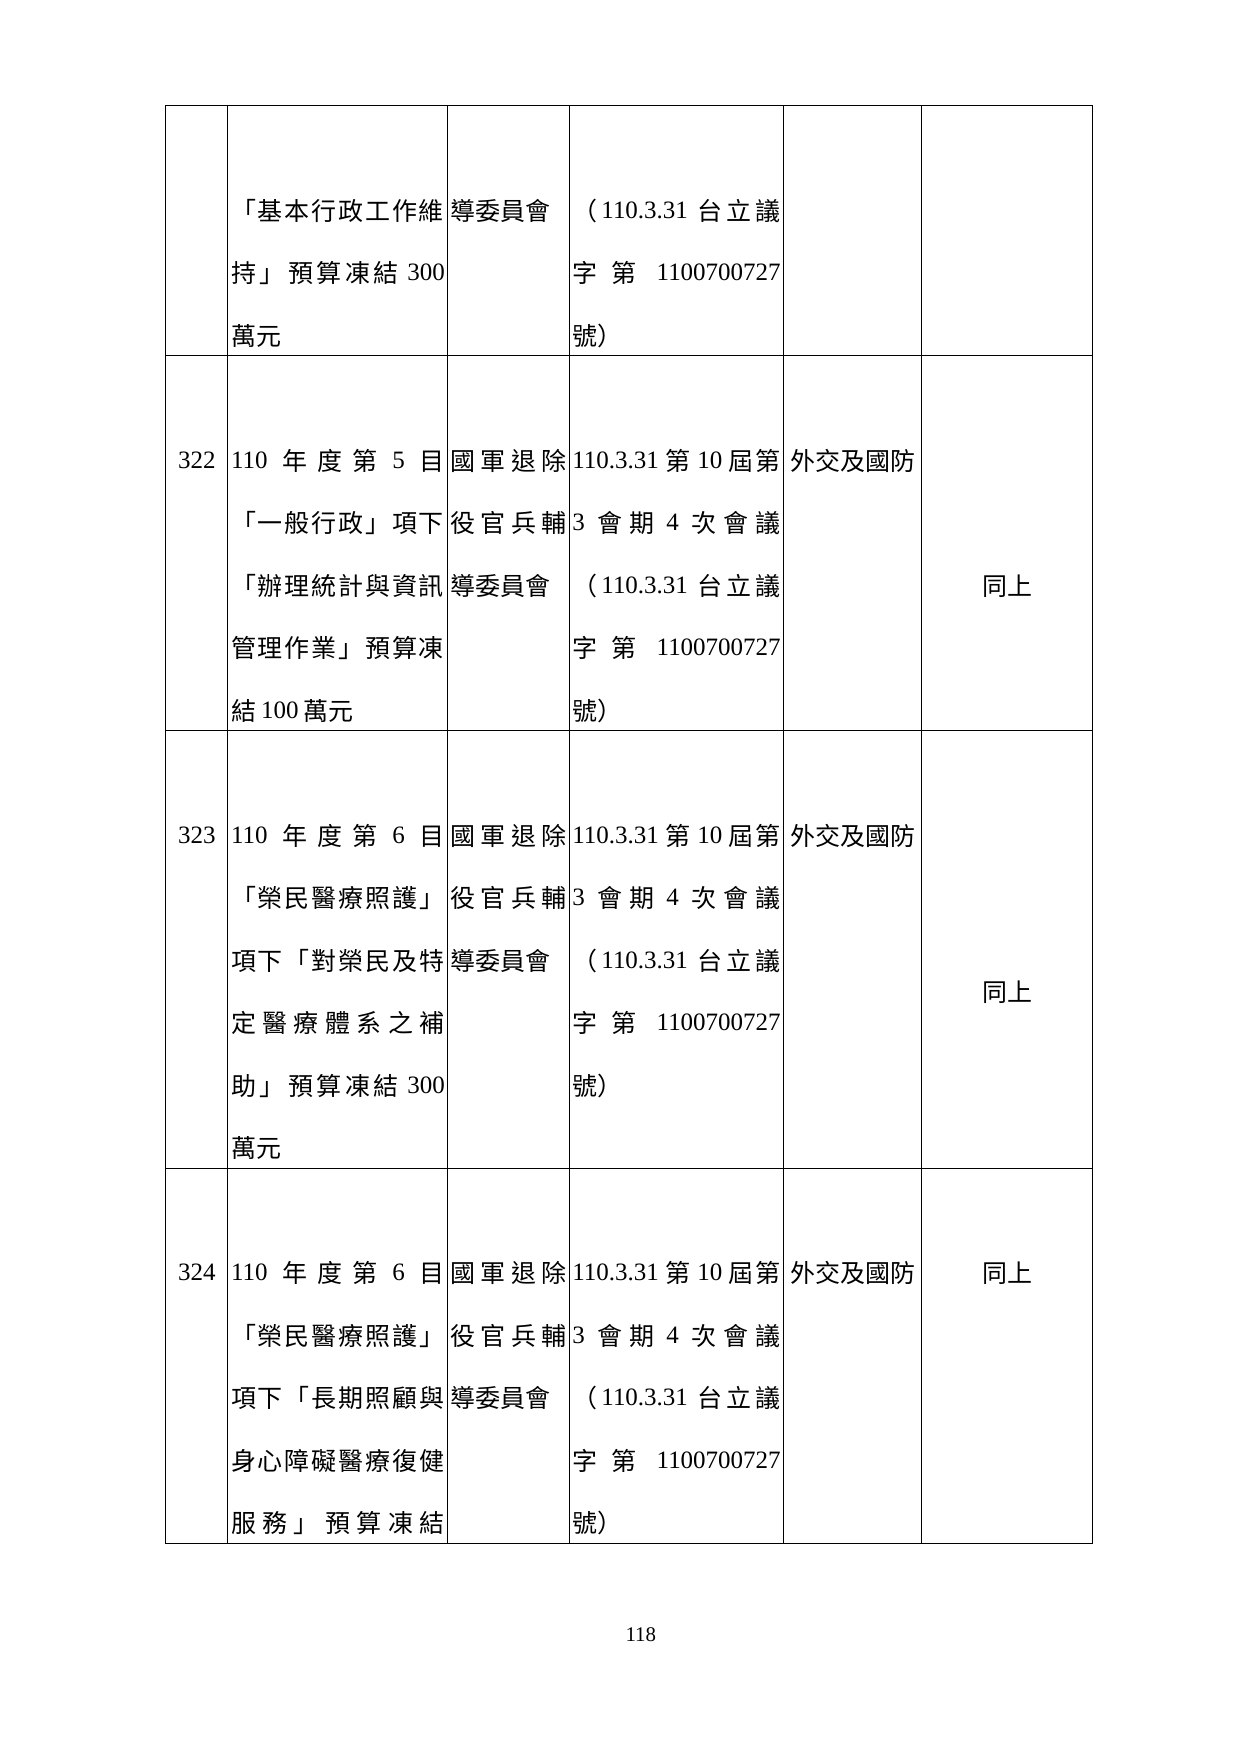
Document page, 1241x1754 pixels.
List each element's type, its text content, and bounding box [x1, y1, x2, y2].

table_cell 同上 [922, 1169, 1092, 1543]
table_cell 「基本行政工作維持」預算凍結300萬元 [228, 106, 447, 355]
table_cell [166, 1169, 227, 1543]
table_cell 國軍退除役官兵輔導委員會 [448, 731, 569, 1168]
table_cell [922, 106, 1092, 355]
table_cell 同上 [922, 731, 1092, 1168]
table_cell （110.3.31台立議字第1100700727號） [570, 106, 783, 355]
table_cell 外交及國防 [784, 356, 921, 730]
table_cell 110.3.31第10屆第3會期4次會議（110.3.31台立議字第1100700727號） [570, 1169, 783, 1543]
table_cell 外交及國防 [784, 731, 921, 1168]
table_cell 國軍退除役官兵輔導委員會 [448, 1169, 569, 1543]
table_cell 導委員會 [448, 106, 569, 355]
table_cell [166, 356, 227, 730]
table_cell 110年度第5目「一般行政」項下「辦理統計與資訊管理作業」預算凍結100萬元 [228, 356, 447, 730]
table_cell [166, 106, 227, 355]
table_cell 110年度第6目「榮民醫療照護」項下「對榮民及特定醫療體系之補助」預算凍結300萬元 [228, 731, 447, 1168]
table_cell 110.3.31第10屆第3會期4次會議（110.3.31台立議字第1100700727號） [570, 731, 783, 1168]
table_cell 110.3.31第10屆第3會期4次會議（110.3.31台立議字第1100700727號） [570, 356, 783, 730]
table_cell [784, 106, 921, 355]
table_cell 110年度第6目「榮民醫療照護」項下「長期照顧與身心障礙醫療復健服務」預算凍結 [228, 1169, 447, 1543]
table_cell 外交及國防 [784, 1169, 921, 1543]
table_cell [166, 731, 227, 1168]
table_cell 同上 [922, 356, 1092, 730]
table_cell 國軍退除役官兵輔導委員會 [448, 356, 569, 730]
